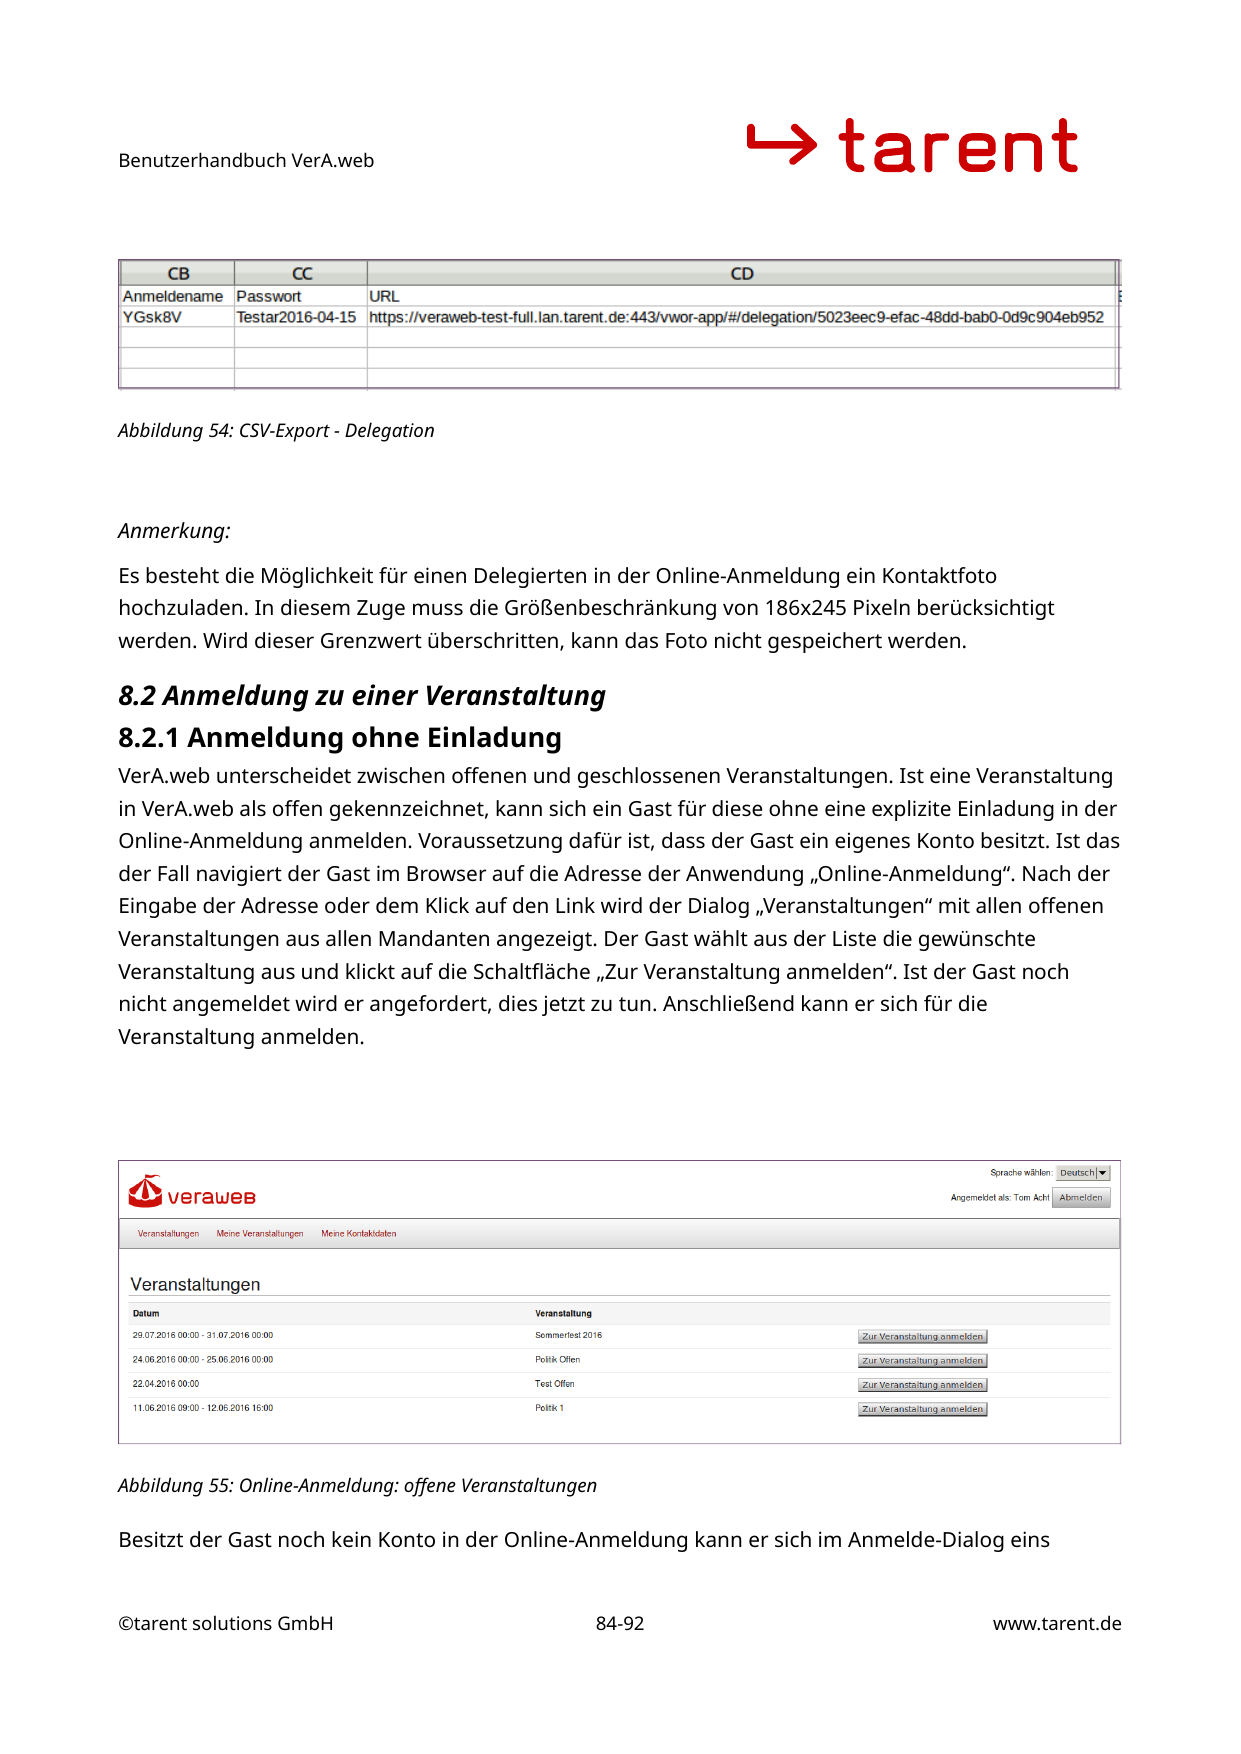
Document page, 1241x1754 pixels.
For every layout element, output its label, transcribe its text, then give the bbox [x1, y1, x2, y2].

text Abbildung 54: CSV-Export - Delegation [118, 391, 1122, 443]
picture [118, 259, 1122, 391]
text Es besteht die Möglichkeit für einen Delegierten in der Online-Anmeldung ein Kontaktfoto hochzuladen. In diesem Zuge muss die Größenbeschränkung von 186x245 Pixeln berücksichtigt werden. Wird dieser Grenzwert überschritten, kann das Foto nicht gespeichert werden. [118, 561, 1122, 654]
text VerA.web unterscheidet zwischen offenen und geschlossenen Veranstaltungen. Ist eine Veranstaltung in VerA.web als offen gekennzeichnet, kann sich ein Gast für diese ohne eine explizite Einladung in der Online-Anmeldung anmelden. Voraussetzung dafür ist, dass der Gast ein eigenes Konto besitzt. Ist das der Fall navigiert der Gast im Browser auf die Adresse der Anwendung „Online-Anmeldung“. Nach der Eingabe der Adresse oder dem Klick auf den Link wird der Dialog „Veranstaltungen“ mit allen offenen Veranstaltungen aus allen Mandanten angezeigt. Der Gast wählt aus der Liste die gewünschte Veranstaltung aus und klickt auf die Schaltfläche „Zur Veranstaltung anmelden“. Ist der Gast noch nicht angemeldet wird er angefordert, dies jetzt zu tun. Anschließend kann er sich für die Veranstaltung anmelden. [118, 761, 1122, 1050]
subtitle Anmeldung ohne Einladung [118, 719, 1122, 756]
text Abbildung 55: Online-Anmeldung: offene Veranstaltungen [118, 1445, 1122, 1498]
text [118, 1132, 1122, 1160]
subtitle Anmeldung zu einer Veranstaltung [118, 676, 1122, 713]
text Anmerkung: [118, 516, 1122, 544]
picture [118, 1160, 1122, 1445]
text Besitzt der Gast noch kein Konto in der Online-Anmeldung kann er sich im Anmelde-Dialog eins [118, 1498, 1122, 1554]
